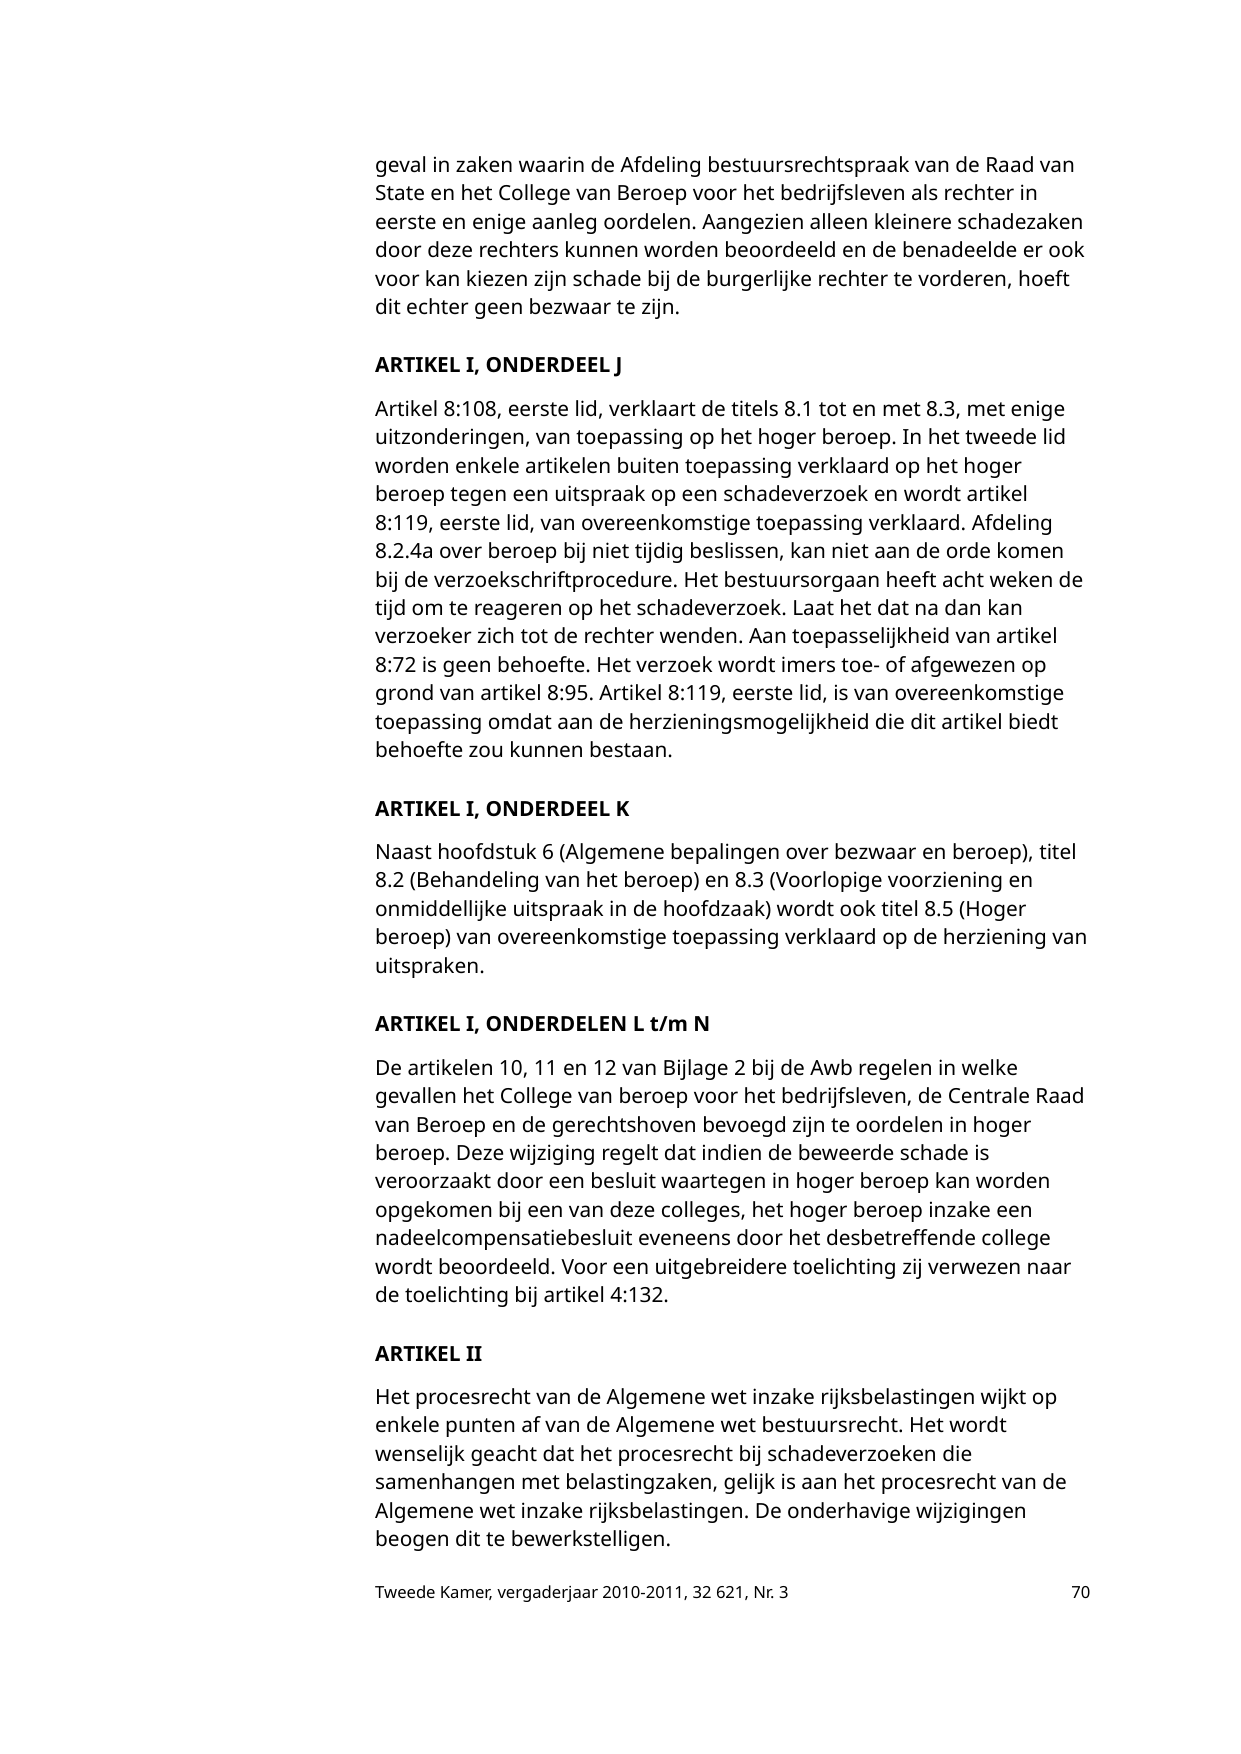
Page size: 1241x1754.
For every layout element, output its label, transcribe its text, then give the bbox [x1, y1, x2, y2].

text ARTIKEL I, ONDERDEEL K [375, 794, 1090, 822]
text geval in zaken waarin de Afdeling bestuursrechtspraak van de Raad van State en het College van Beroep voor het bedrijfsleven als rechter in eerste en enige aanleg oordelen. Aangezien alleen kleinere schadezaken door deze rechters kunnen worden beoordeeld en de benadeelde er ook voor kan kiezen zijn schade bij de burgerlijke rechter te vorderen, hoeft dit echter geen bezwaar te zijn. [375, 150, 1090, 321]
text ARTIKEL II [375, 1339, 1090, 1367]
text Naast hoofdstuk 6 (Algemene bepalingen over bezwaar en beroep), titel 8.2 (Behandeling van het beroep) en 8.3 (Voorlopige voorziening en onmiddellijke uitspraak in de hoofdzaak) wordt ook titel 8.5 (Hoger beroep) van overeenkomstige toepassing verklaard op de herziening van uitspraken. [375, 837, 1090, 979]
text Artikel 8:108, eerste lid, verklaart de titels 8.1 tot en met 8.3, met enige uitzonderingen, van toepassing op het hoger beroep. In het tweede lid worden enkele artikelen buiten toepassing verklaard op het hoger beroep tegen een uitspraak op een schadeverzoek en wordt artikel 8:119, eerste lid, van overeenkomstige toepassing verklaard. Afdeling 8.2.4a over beroep bij niet tijdig beslissen, kan niet aan de orde komen bij de verzoekschriftprocedure. Het bestuursorgaan heeft acht weken de tijd om te reageren op het schadeverzoek. Laat het dat na dan kan verzoeker zich tot de rechter wenden. Aan toepasselijkheid van artikel 8:72 is geen behoefte. Het verzoek wordt imers toe- of afgewezen op grond van artikel 8:95. Artikel 8:119, eerste lid, is van overeenkomstige toepassing omdat aan de herzieningsmogelijkheid die dit artikel biedt behoefte zou kunnen bestaan. [375, 394, 1090, 764]
text ARTIKEL I, ONDERDEEL J [375, 351, 1090, 379]
text De artikelen 10, 11 en 12 van Bijlage 2 bij de Awb regelen in welke gevallen het College van beroep voor het bedrijfsleven, de Centrale Raad van Beroep en de gerechtshoven bevoegd zijn te oordelen in hoger beroep. Deze wijziging regelt dat indien de beweerde schade is veroorzaakt door een besluit waartegen in hoger beroep kan worden opgekomen bij een van deze colleges, het hoger beroep inzake een nadeelcompensatiebesluit eveneens door het desbetreffende college wordt beoordeeld. Voor een uitgebreidere toelichting zij verwezen naar de toelichting bij artikel 4:132. [375, 1053, 1090, 1309]
text Het procesrecht van de Algemene wet inzake rijksbelastingen wijkt op enkele punten af van de Algemene wet bestuursrecht. Het wordt wenselijk geacht dat het procesrecht bij schadeverzoeken die samenhangen met belastingzaken, gelijk is aan het procesrecht van de Algemene wet inzake rijksbelastingen. De onderhavige wijzigingen beogen dit te bewerkstelligen. [375, 1382, 1090, 1553]
text ARTIKEL I, ONDERDELEN L t/m N [375, 1009, 1090, 1038]
